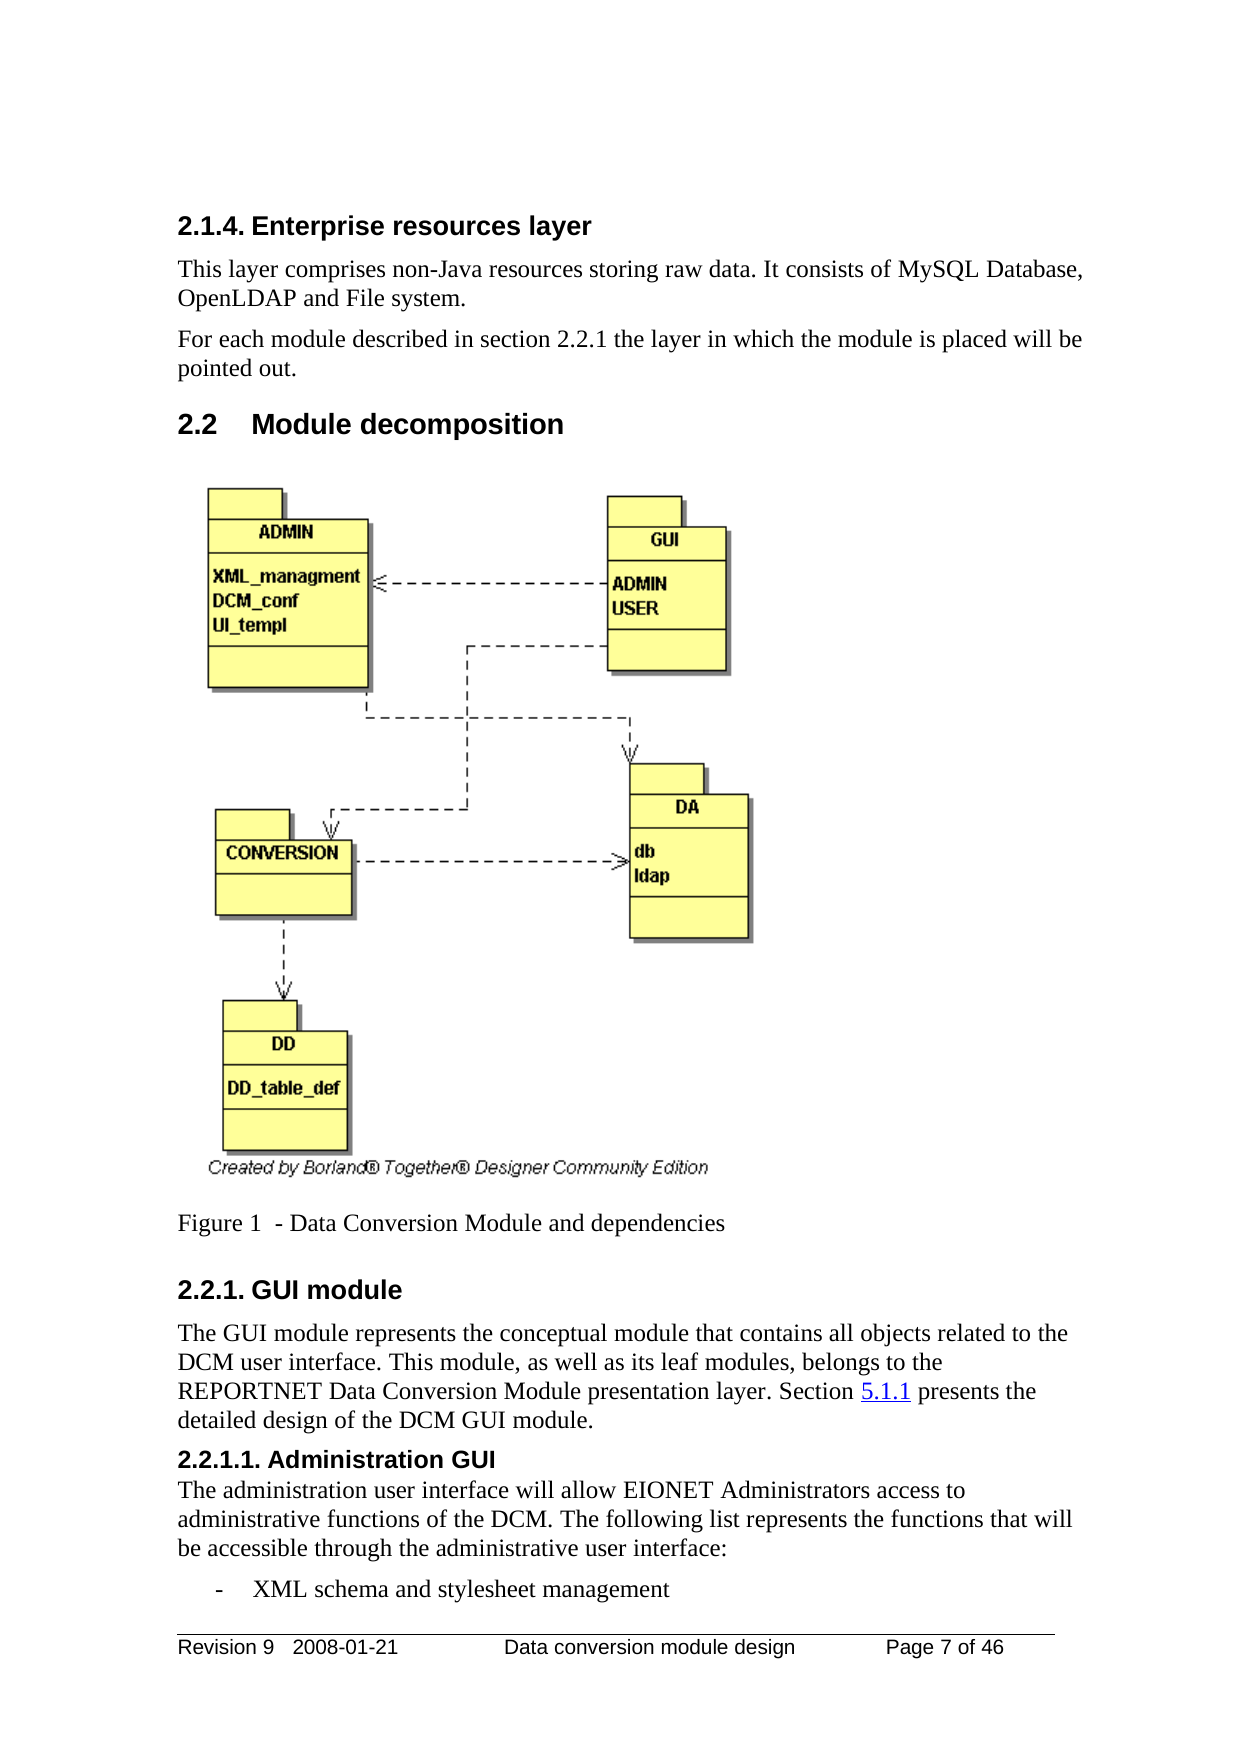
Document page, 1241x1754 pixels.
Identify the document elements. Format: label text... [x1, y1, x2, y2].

subtitle GUI module [177, 1274, 1092, 1305]
text The administration user interface will allow EIONET Administrators access to administrative functions of the DCM. The following list represents the functions that will be accessible through the administrative user interface: [177, 1474, 1092, 1562]
subtitle Module decomposition [177, 407, 1092, 440]
subtitle Administration GUI [177, 1445, 1092, 1474]
text The GUI module represents the conceptual module that contains all objects related to the DCM user interface. This module, as well as its leaf modules, belongs to the REPORTNET Data Conversion Module presentation layer. Section 5.1.1 presents the detailed design of the DCM GUI module. [177, 1317, 1092, 1434]
picture [193, 474, 764, 1188]
subtitle Enterprise resources layer [177, 210, 1092, 241]
text Figure 1 - Data Conversion Module and dependencies [177, 1208, 1092, 1237]
text This layer comprises non-Java resources storing raw data. It consists of MySQL Database, OpenLDAP and File system. [177, 254, 1092, 312]
list XML schema and stylesheet management [215, 1573, 1092, 1602]
text For each module described in section 2.2.1 the layer in which the module is placed will be pointed out. [177, 324, 1092, 382]
